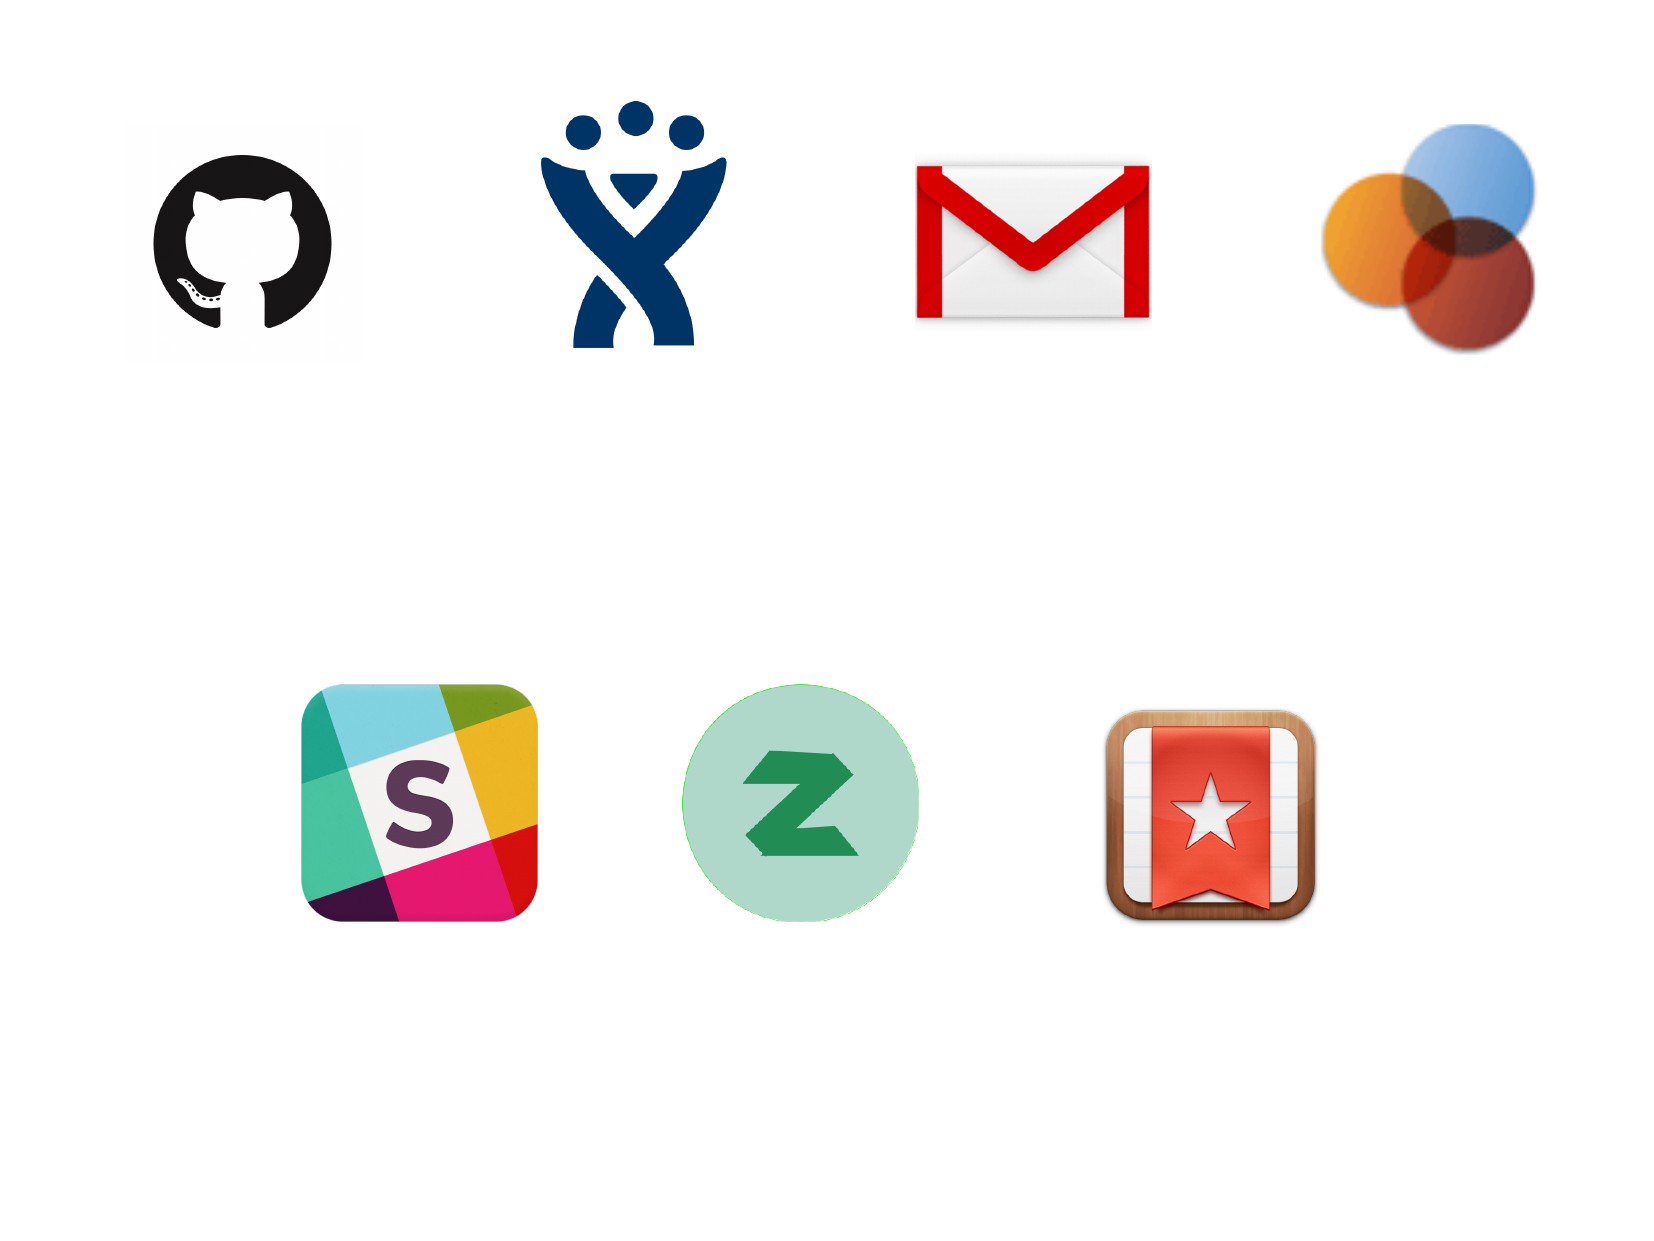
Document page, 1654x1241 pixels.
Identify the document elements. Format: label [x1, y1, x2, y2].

picture [504, 47, 742, 410]
picture [1092, 696, 1329, 934]
picture [1320, 124, 1560, 361]
picture [915, 152, 1152, 332]
picture [682, 684, 919, 922]
picture [124, 123, 361, 361]
picture [301, 684, 538, 922]
